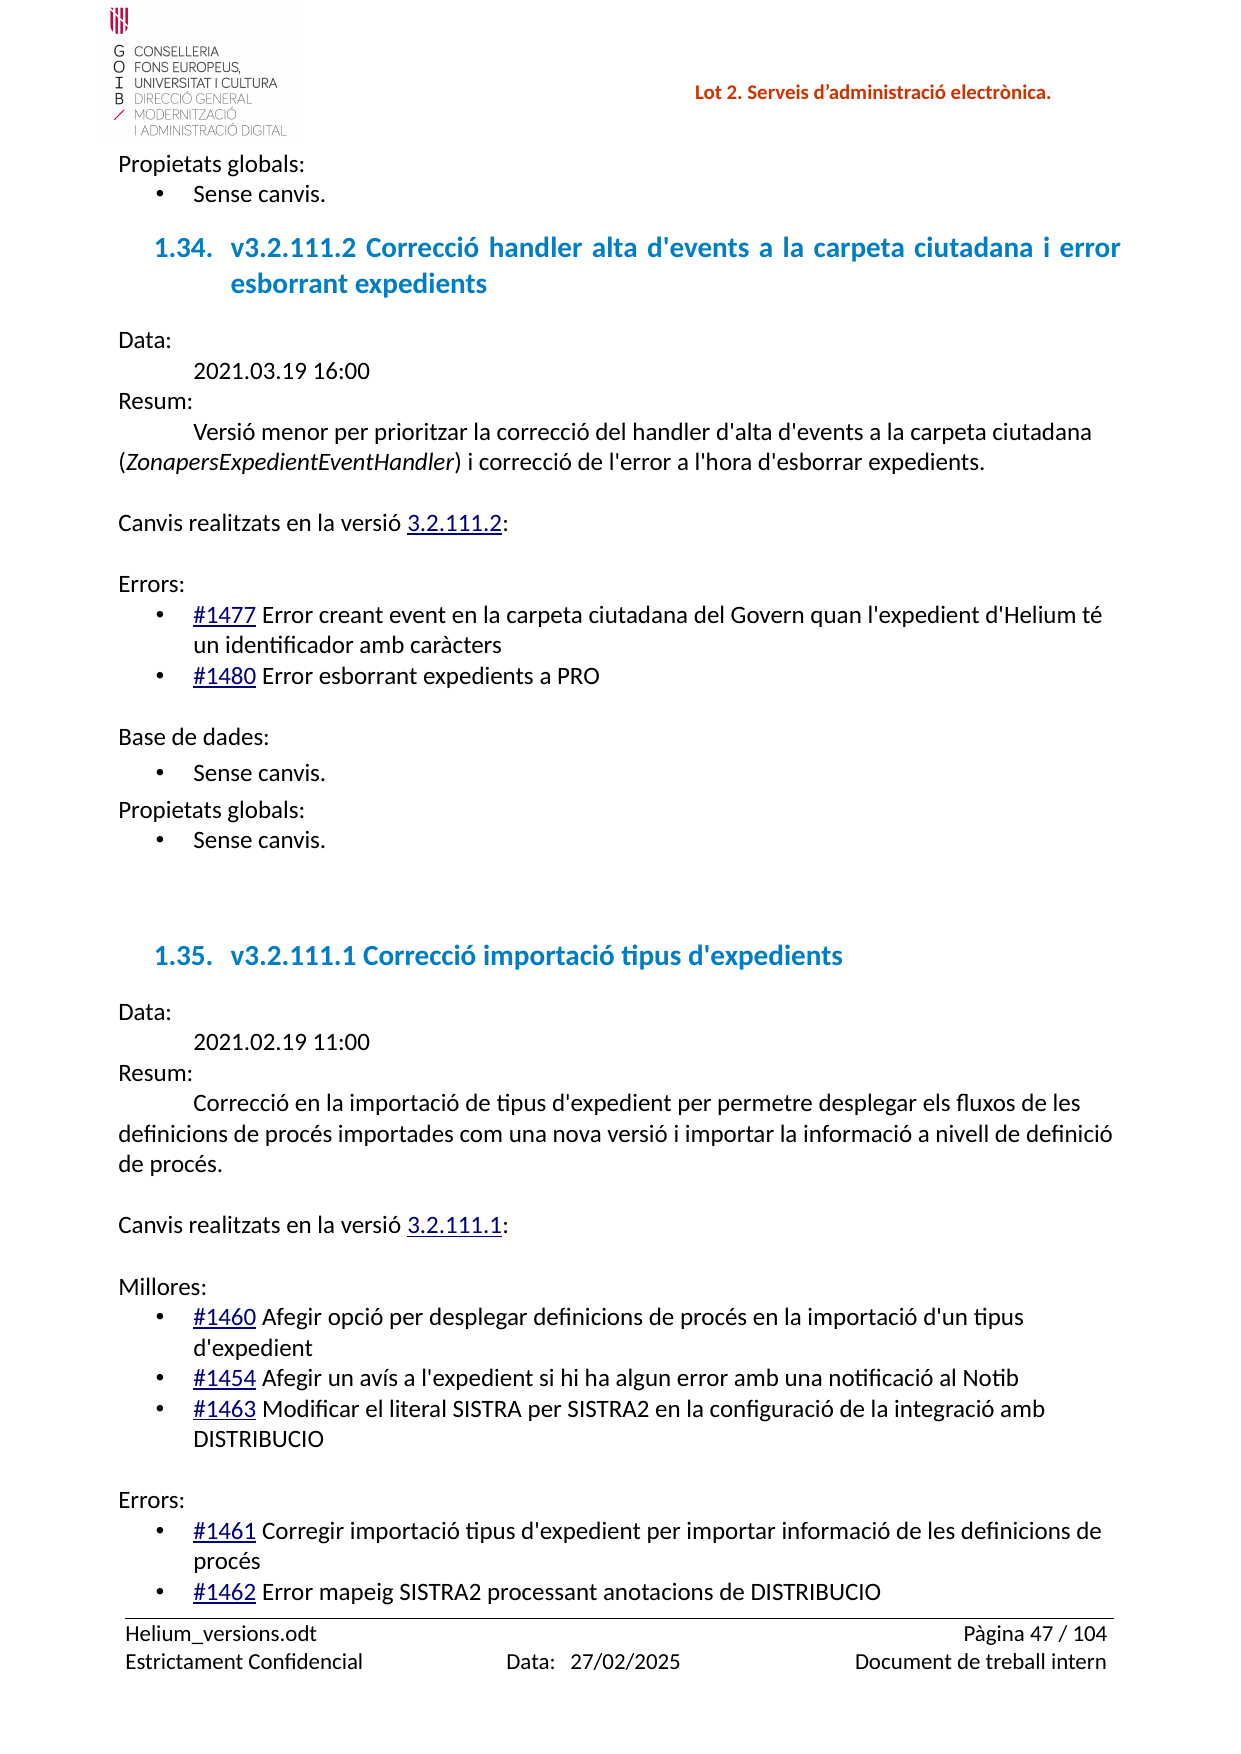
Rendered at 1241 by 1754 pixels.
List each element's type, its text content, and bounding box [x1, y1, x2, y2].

text Data: [118, 996, 1122, 1026]
text Propietats globals: [118, 794, 1122, 824]
text Canvis realitzats en la versió 3.2.111.1: [118, 1209, 1122, 1240]
list #1454 Afegir un avís a l'expedient si hi ha algun error amb una notificació al Notib [156, 1362, 1122, 1393]
text Errors: [118, 1484, 1122, 1515]
text 2021.03.19 16:00 [118, 355, 1122, 385]
text Versió menor per prioritzar la correcció del handler d'alta d'events a la carpeta ciutadana (ZonapersExpedientEventHandler) i correcció de l'error a l'hora d'esborrar expedients. [118, 416, 1122, 477]
text Canvis realitzats en la versió 3.2.111.2: [118, 507, 1122, 538]
text Propietats globals: [118, 148, 1122, 178]
text Millores: [118, 1271, 1122, 1301]
text Correcció en la importació de tipus d'expedient per permetre desplegar els fluxos de les definicions de procés importades com una nova versió i importar la informació a nivell de definició de procés. [118, 1087, 1122, 1179]
subtitle v3.2.111.1 Correcció importació tipus d'expedients [153, 937, 1122, 972]
picture [100, 0, 297, 144]
text Base de dades: [118, 721, 1122, 752]
list #1477 Error creant event en la carpeta ciutadana del Govern quan l'expedient d'Helium té un identificador amb caràcters [156, 599, 1122, 660]
text Data: [118, 324, 1122, 355]
list Sense canvis. [156, 178, 1122, 209]
subtitle v3.2.111.2 Correcció handler alta d'events a la carpeta ciutadana i error esborrant expedients [153, 229, 1122, 301]
text Resum: [118, 1057, 1122, 1087]
text Errors: [118, 568, 1122, 599]
list Sense canvis. [156, 824, 1122, 855]
text 2021.02.19 11:00 [118, 1026, 1122, 1057]
list #1460 Afegir opció per desplegar definicions de procés en la importació d'un tipus d'expedient [156, 1301, 1122, 1362]
list #1463 Modificar el literal SISTRA per SISTRA2 en la configuració de la integració amb DISTRIBUCIO [156, 1393, 1122, 1454]
list #1462 Error mapeig SISTRA2 processant anotacions de DISTRIBUCIO [156, 1576, 1122, 1606]
list #1480 Error esborrant expedients a PRO [156, 660, 1122, 691]
list #1461 Corregir importació tipus d'expedient per importar informació de les definicions de procés [156, 1515, 1122, 1576]
text Resum: [118, 385, 1122, 416]
list Sense canvis. [156, 757, 1122, 788]
